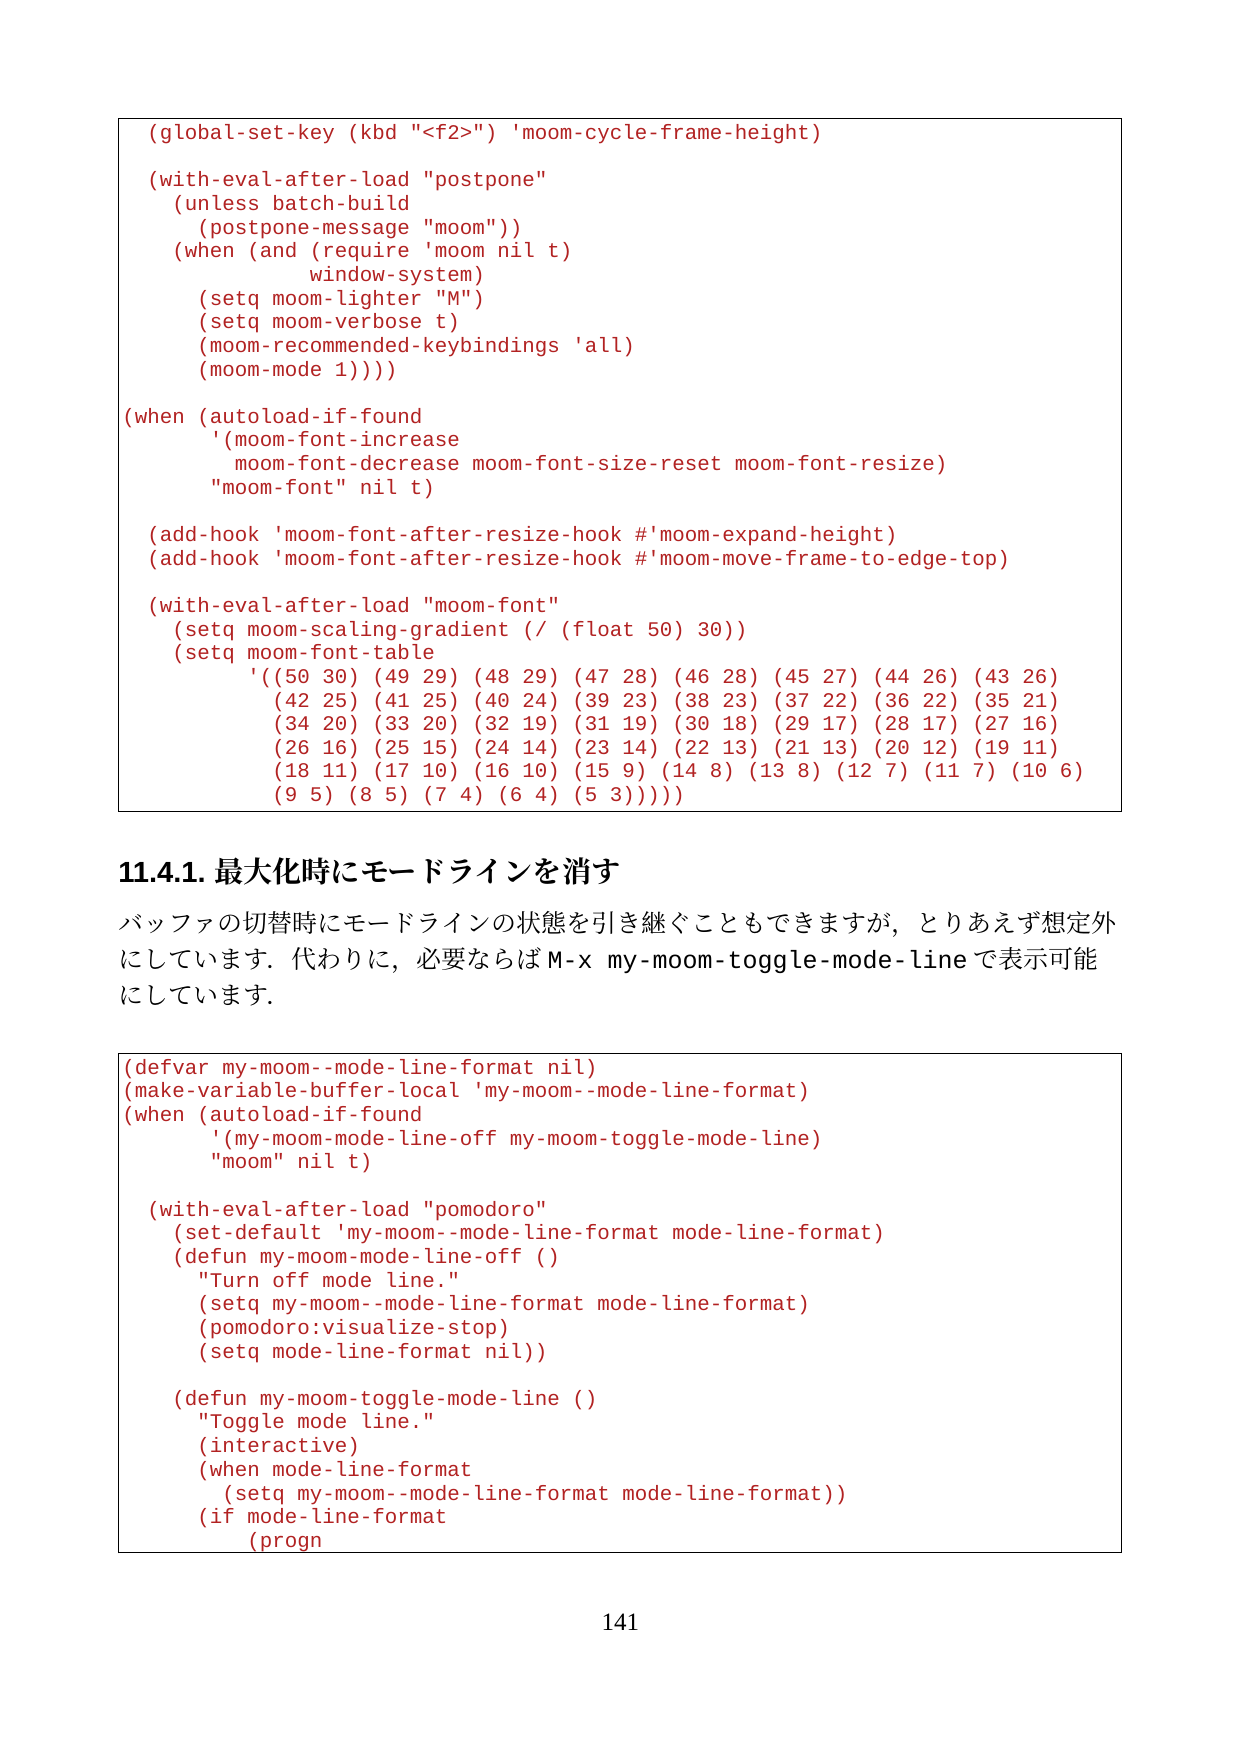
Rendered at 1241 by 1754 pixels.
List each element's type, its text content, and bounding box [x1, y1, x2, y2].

text (setq moom-lighter "M") [119, 284, 1121, 307]
subtitle 最大化時にモードラインを消す [118, 849, 1122, 891]
text '(my-moom-mode-line-off my-moom-toggle-mode-line) [119, 1124, 1121, 1147]
text '(moom-font-increase [119, 426, 1121, 449]
text (18 11) (17 10) (16 10) (15 9) (14 8) (13 8) (12 7) (11 7) (10 6) [119, 757, 1121, 780]
text (defun my-moom-toggle-mode-line () [119, 1384, 1121, 1408]
text (setq my-moom--mode-line-format mode-line-format)) [119, 1478, 1121, 1502]
text (moom-mode 1)))) [119, 354, 1121, 378]
text (with-eval-after-load "postpone" [119, 165, 1121, 189]
text "moom" nil t) [119, 1147, 1121, 1171]
text バッファの切替時にモードラインの状態を引き継ぐこともできますが，とりあえず想定外にしています．代わりに，必要ならば M-x my-moom-toggle-mode-line で表示可能にしています． [118, 903, 1122, 1040]
text (progn [119, 1526, 1121, 1552]
text (42 25) (41 25) (40 24) (39 23) (38 23) (37 22) (36 22) (35 21) [119, 686, 1121, 709]
text (make-variable-buffer-local 'my-moom--mode-line-format) [119, 1077, 1121, 1100]
text (postpone-message "moom")) [119, 213, 1121, 236]
text (global-set-key (kbd "<f2>") 'moom-cycle-frame-height) [119, 119, 1121, 142]
text (9 5) (8 5) (7 4) (6 4) (5 3))))) [119, 780, 1121, 811]
text (moom-recommended-keybindings 'all) [119, 331, 1121, 354]
text "Toggle mode line." [119, 1408, 1121, 1431]
text (26 16) (25 15) (24 14) (23 14) (22 13) (21 13) (20 12) (19 11) [119, 733, 1121, 757]
text (setq mode-line-format nil)) [119, 1337, 1121, 1360]
text (setq moom-font-table [119, 638, 1121, 662]
text (unless batch-build [119, 189, 1121, 213]
text "moom-font" nil t) [119, 473, 1121, 496]
text (with-eval-after-load "pomodoro" [119, 1195, 1121, 1218]
text (add-hook 'moom-font-after-resize-hook #'moom-move-frame-to-edge-top) [119, 544, 1121, 567]
text (when (autoload-if-found [119, 1100, 1121, 1124]
text (setq my-moom--mode-line-format mode-line-format) [119, 1289, 1121, 1313]
text (when (and (require 'moom nil t) [119, 236, 1121, 260]
text '((50 30) (49 29) (48 29) (47 28) (46 28) (45 27) (44 26) (43 26) [119, 662, 1121, 686]
text "Turn off mode line." [119, 1266, 1121, 1289]
text (when mode-line-format [119, 1455, 1121, 1478]
text (defun my-moom-mode-line-off () [119, 1242, 1121, 1266]
text (defvar my-moom--mode-line-format nil) [119, 1054, 1121, 1077]
text (setq moom-verbose t) [119, 307, 1121, 331]
text (setq moom-scaling-gradient (/ (float 50) 30)) [119, 615, 1121, 638]
text (set-default 'my-moom--mode-line-format mode-line-format) [119, 1218, 1121, 1242]
text (interactive) [119, 1431, 1121, 1455]
text (if mode-line-format [119, 1502, 1121, 1526]
text window-system) [119, 260, 1121, 284]
text moom-font-decrease moom-font-size-reset moom-font-resize) [119, 449, 1121, 473]
text (pomodoro:visualize-stop) [119, 1313, 1121, 1337]
text (34 20) (33 20) (32 19) (31 19) (30 18) (29 17) (28 17) (27 16) [119, 709, 1121, 733]
text (with-eval-after-load "moom-font" [119, 591, 1121, 615]
text (when (autoload-if-found [119, 402, 1121, 426]
text (add-hook 'moom-font-after-resize-hook #'moom-expand-height) [119, 520, 1121, 544]
